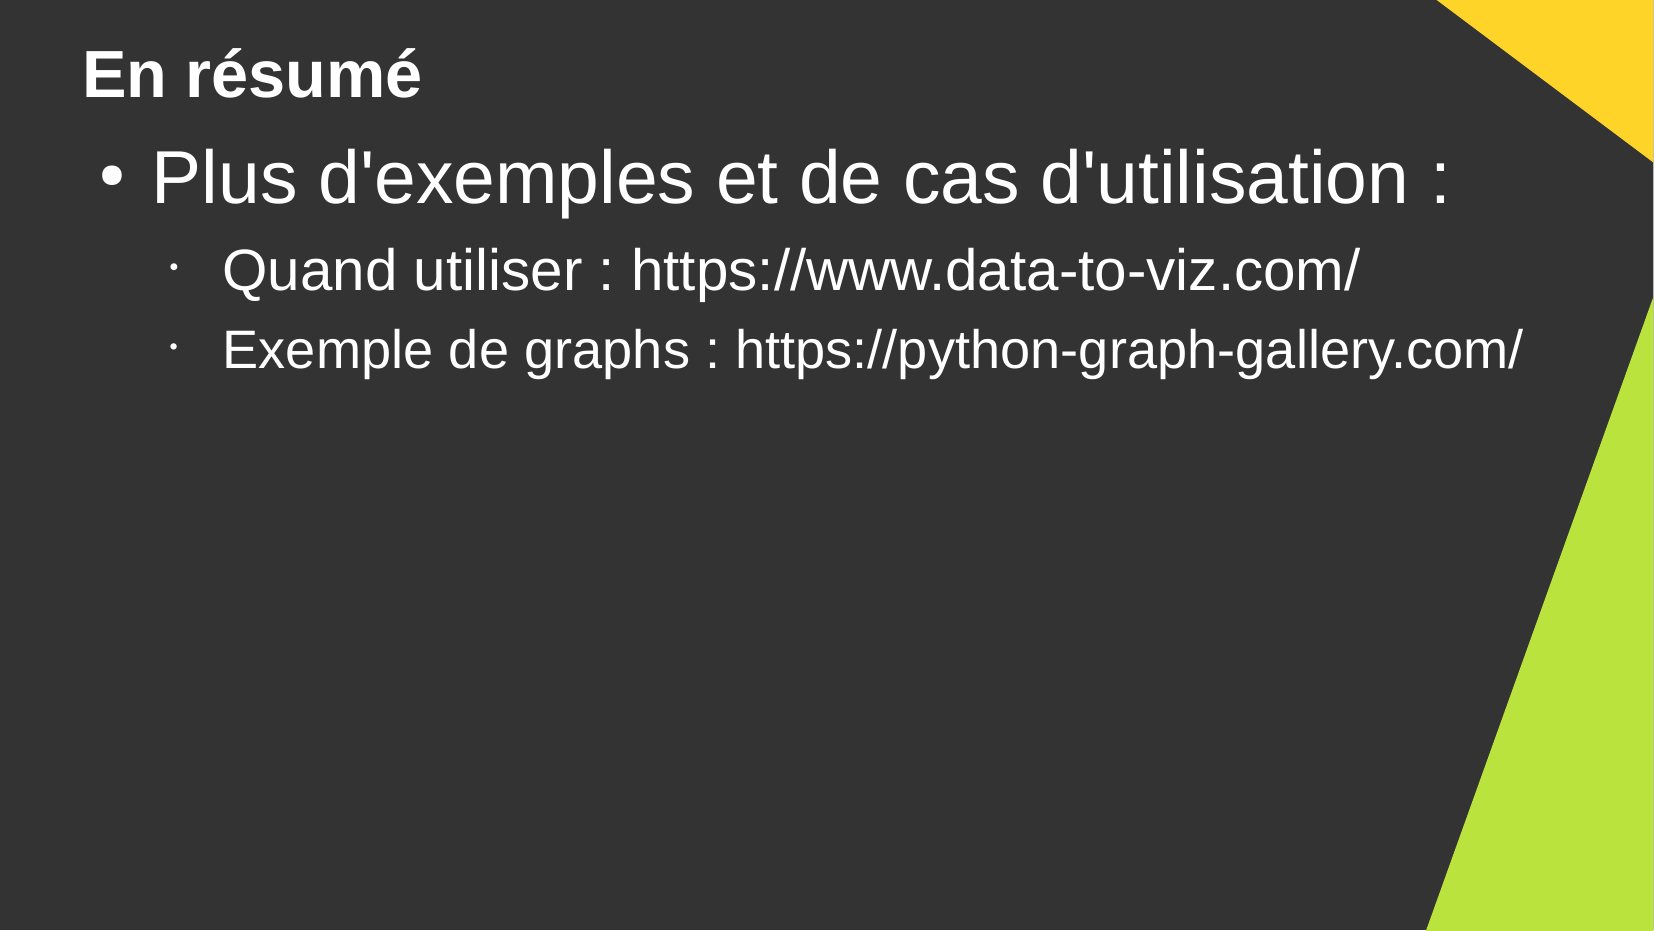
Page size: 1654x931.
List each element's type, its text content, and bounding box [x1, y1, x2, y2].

list Plus d'exemples et de cas d'utilisation : Quand utiliser : https://www.data-to-viz.com/ Exemple de graphs : https://python-graph-gallery.com/ [80, 135, 1560, 638]
title En résumé [82, 37, 1571, 115]
text_box [1436, 0, 1654, 163]
text_box [1425, 295, 1654, 931]
